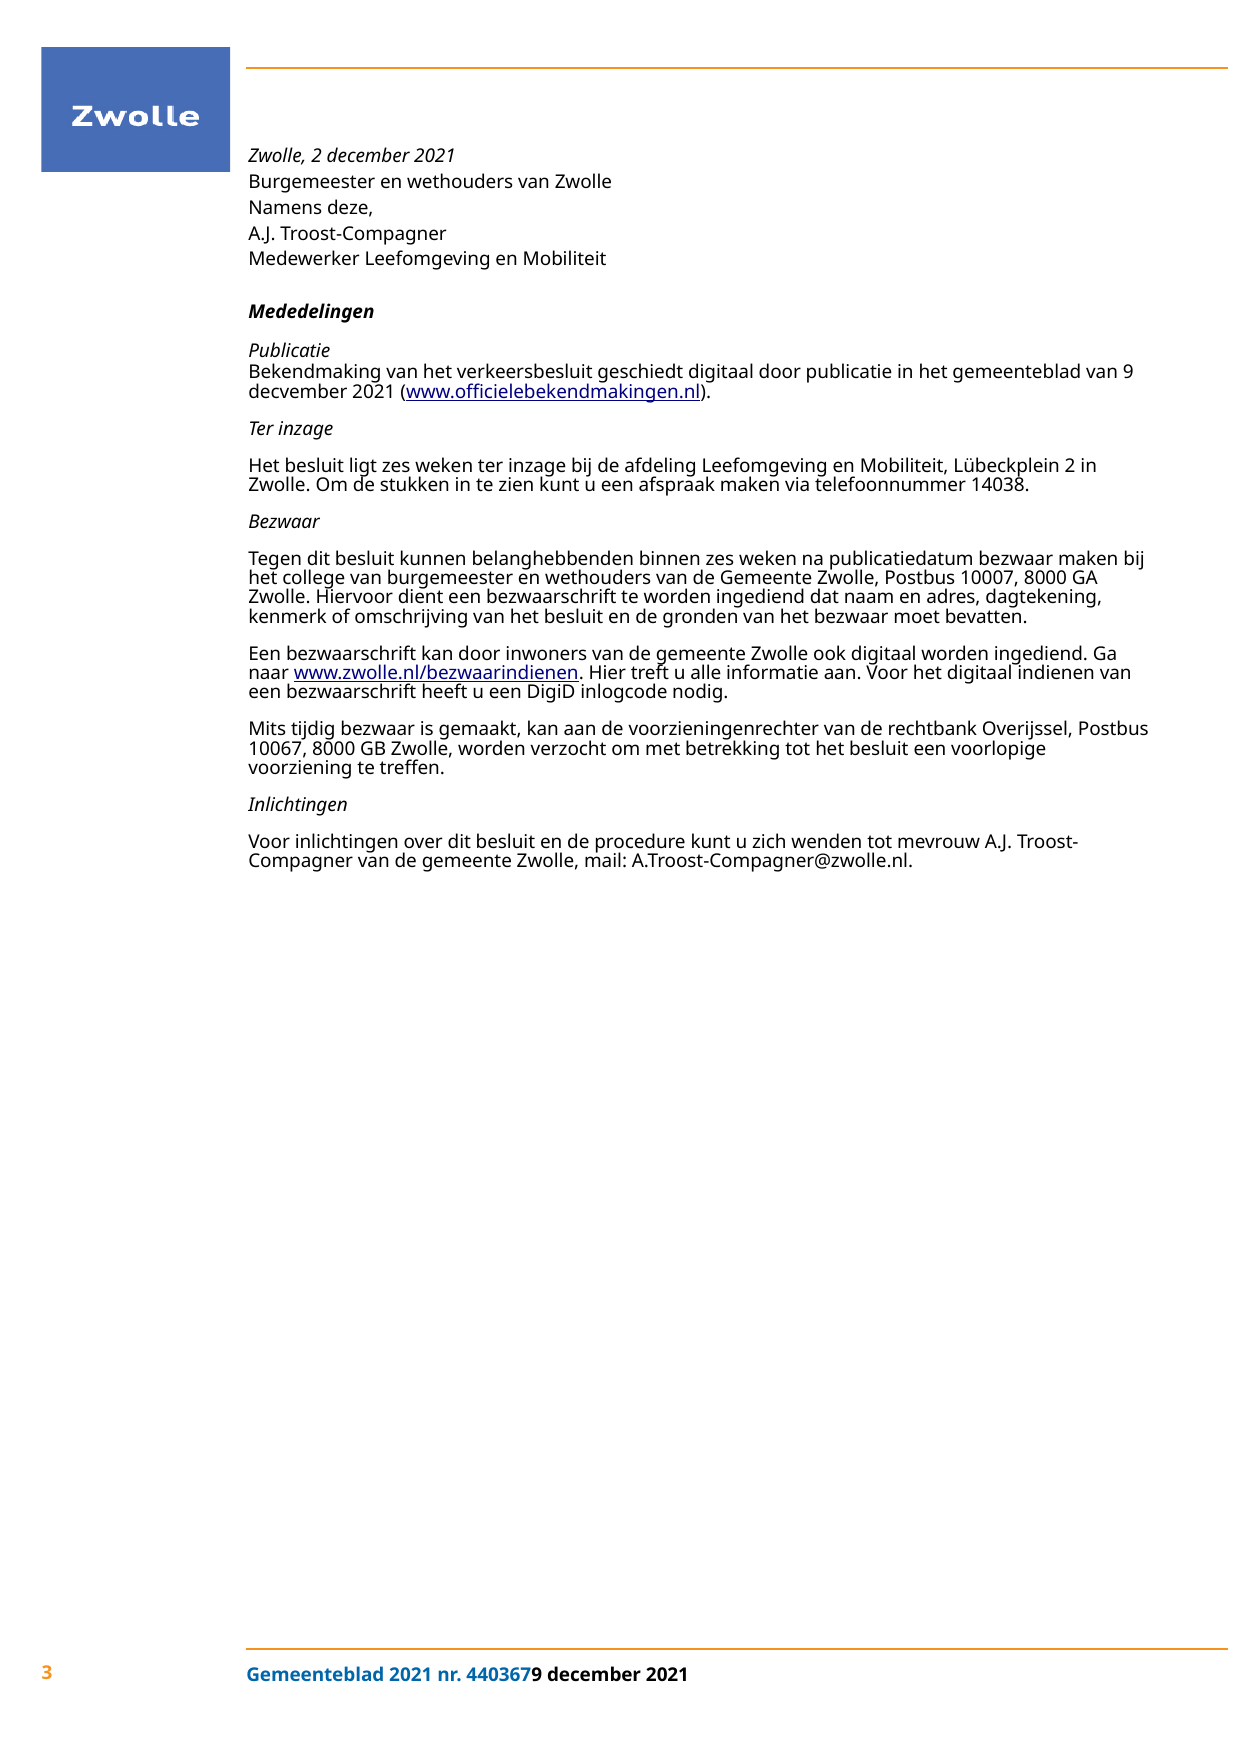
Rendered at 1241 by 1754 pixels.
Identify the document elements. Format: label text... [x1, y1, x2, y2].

text Zwolle, 2 december 2021 [248, 143, 1152, 168]
text Tegen dit besluit kunnen belanghebbenden binnen zes weken na publicatiedatum bezwaar maken bij het college van burgemeester en wethouders van de Gemeente Zwolle, Postbus 10007, 8000 GA Zwolle. Hiervoor dient een bezwaarschrift te worden ingediend dat naam en adres, dagtekening, kenmerk of omschrijving van het besluit en de gronden van het bezwaar moet bevatten. [248, 550, 1152, 627]
text Bekendmaking van het verkeersbesluit geschiedt digitaal door publicatie in het gemeenteblad van 9 decvember 2021 (www.officielebekendmakingen.nl). [248, 363, 1152, 402]
text Namens deze, [248, 194, 1152, 220]
text Publicatie [248, 338, 1152, 363]
text Voor inlichtingen over dit besluit en de procedure kunt u zich wenden tot mevrouw A.J. Troost-Compagner van de gemeente Zwolle, mail: A.Troost-Compagner@zwolle.nl. [248, 833, 1152, 871]
text Bezwaar [248, 513, 1152, 532]
text A.J. Troost-Compagner [248, 220, 1152, 246]
text Burgemeester en wethouders van Zwolle [248, 168, 1152, 194]
text Mededelingen [248, 298, 1152, 324]
text Het besluit ligt zes weken ter inzage bij de afdeling Leefomgeving en Mobiliteit, Lübeckplein 2 in Zwolle. Om de stukken in te zien kunt u een afspraak maken via telefoonnummer 14038. [248, 457, 1152, 495]
text Medewerker Leefomgeving en Mobiliteit [248, 246, 1152, 271]
text Mits tijdig bezwaar is gemaakt, kan aan de voorzieningenrechter van de rechtbank Overijssel, Postbus 10067, 8000 GB Zwolle, worden verzocht om met betrekking tot het besluit een voorlopige voorziening te treffen. [248, 720, 1152, 778]
picture [41, 47, 231, 172]
text Inlichtingen [248, 796, 1152, 815]
text Ter inzage [248, 420, 1152, 439]
text Een bezwaarschrift kan door inwoners van de gemeente Zwolle ook digitaal worden ingediend. Ga naar www.zwolle.nl/bezwaarindienen. Hier treft u alle informatie aan. Voor het digitaal indienen van een bezwaarschrift heeft u een DigiD inlogcode nodig. [248, 645, 1152, 702]
